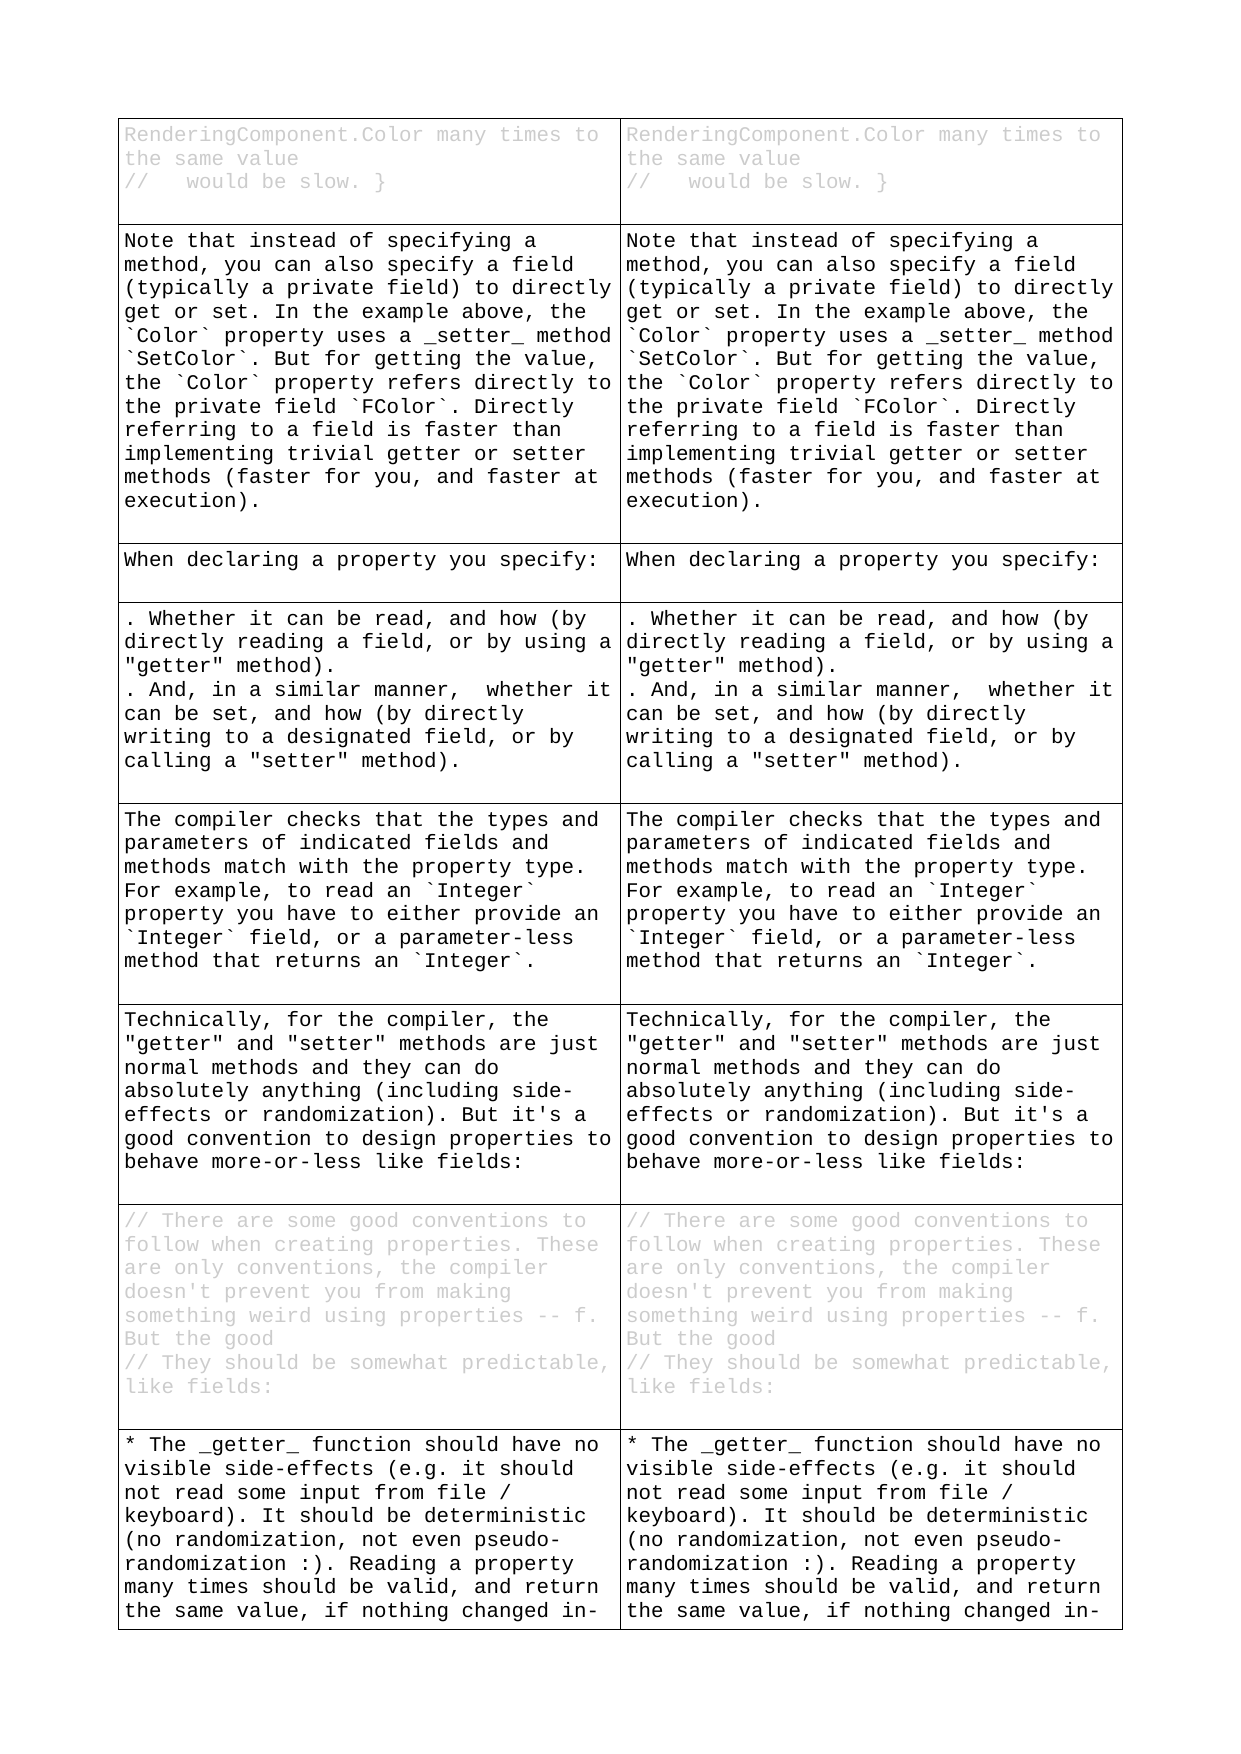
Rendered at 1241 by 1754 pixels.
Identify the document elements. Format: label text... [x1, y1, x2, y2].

table_cell * The _getter_ function should have no visible side-effects (e.g. it should not read some input from file / keyboard). It should be deterministic (no randomization, not even pseudo-randomization :). Reading a property many times should be valid, and return the same value, if nothing changed in- [119, 1430, 620, 1629]
table_cell RenderingComponent.Color many times to the same value // would be slow. } [119, 119, 620, 224]
table_cell RenderingComponent.Color many times to the same value // would be slow. } [621, 119, 1122, 224]
table_cell . Whether it can be read, and how (by directly reading a field, or by using a "getter" method). . And, in a similar manner, whether it can be set, and how (by directly writing to a designated field, or by calling a "setter" method). [621, 603, 1122, 803]
table_cell When declaring a property you specify: [621, 544, 1122, 602]
table_cell // There are some good conventions to follow when creating properties. These are only conventions, the compiler doesn't prevent you from making something weird using properties -- f. But the good // They should be somewhat predictable, like fields: [621, 1205, 1122, 1429]
table_cell // There are some good conventions to follow when creating properties. These are only conventions, the compiler doesn't prevent you from making something weird using properties -- f. But the good // They should be somewhat predictable, like fields: [119, 1205, 620, 1429]
table_cell The compiler checks that the types and parameters of indicated fields and methods match with the property type. For example, to read an `Integer` property you have to either provide an `Integer` field, or a parameter-less method that returns an `Integer`. [119, 804, 620, 1003]
table_cell When declaring a property you specify: [119, 544, 620, 602]
table_cell Technically, for the compiler, the "getter" and "setter" methods are just normal methods and they can do absolutely anything (including side-effects or randomization). But it's a good convention to design properties to behave more-or-less like fields: [621, 1005, 1122, 1204]
table_cell The compiler checks that the types and parameters of indicated fields and methods match with the property type. For example, to read an `Integer` property you have to either provide an `Integer` field, or a parameter-less method that returns an `Integer`. [621, 804, 1122, 1003]
table_cell Note that instead of specifying a method, you can also specify a field (typically a private field) to directly get or set. In the example above, the `Color` property uses a _setter_ method `SetColor`. But for getting the value, the `Color` property refers directly to the private field `FColor`. Directly referring to a field is faster than implementing trivial getter or setter methods (faster for you, and faster at execution). [119, 225, 620, 543]
table_cell Technically, for the compiler, the "getter" and "setter" methods are just normal methods and they can do absolutely anything (including side-effects or randomization). But it's a good convention to design properties to behave more-or-less like fields: [119, 1005, 620, 1204]
table_cell Note that instead of specifying a method, you can also specify a field (typically a private field) to directly get or set. In the example above, the `Color` property uses a _setter_ method `SetColor`. But for getting the value, the `Color` property refers directly to the private field `FColor`. Directly referring to a field is faster than implementing trivial getter or setter methods (faster for you, and faster at execution). [621, 225, 1122, 543]
table_cell * The _getter_ function should have no visible side-effects (e.g. it should not read some input from file / keyboard). It should be deterministic (no randomization, not even pseudo-randomization :). Reading a property many times should be valid, and return the same value, if nothing changed in- [621, 1430, 1122, 1629]
table_cell . Whether it can be read, and how (by directly reading a field, or by using a "getter" method). . And, in a similar manner, whether it can be set, and how (by directly writing to a designated field, or by calling a "setter" method). [119, 603, 620, 803]
